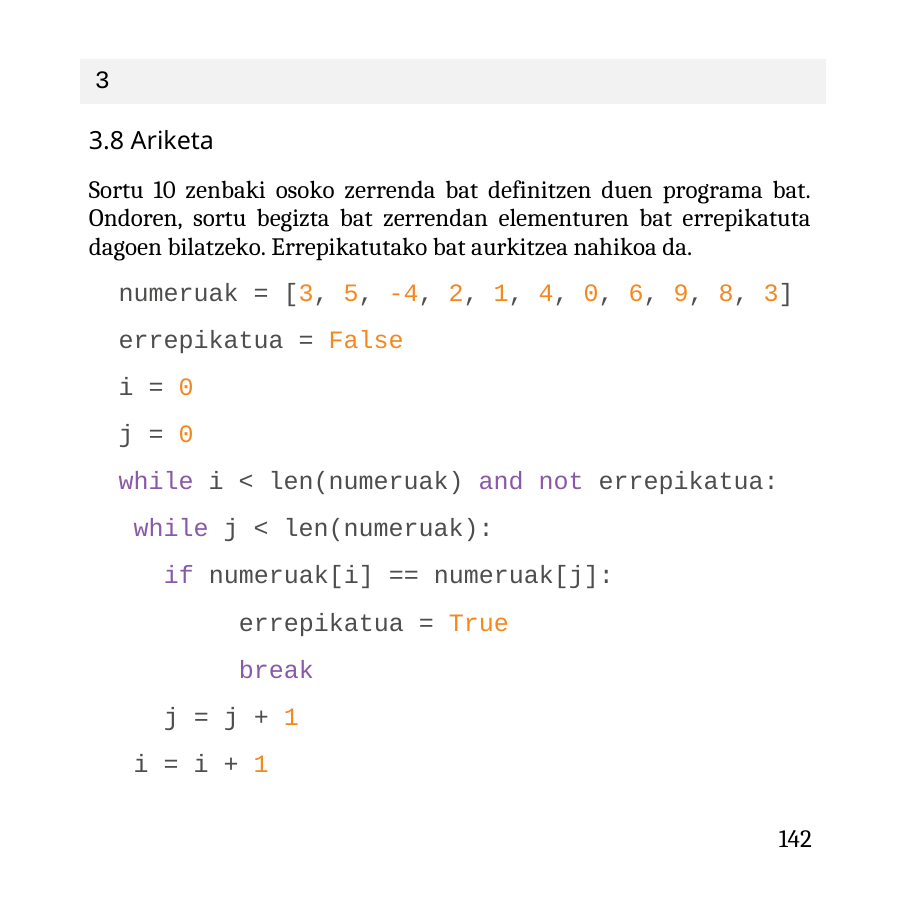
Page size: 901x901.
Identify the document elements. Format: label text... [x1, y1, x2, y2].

text j = 0 [118, 422, 811, 450]
text i = i + 1 [118, 751, 811, 780]
text break [118, 657, 811, 686]
text errepikatua = True [118, 610, 811, 638]
text Sortu 10 zenbaki osoko zerrenda bat definitzen duen programa bat. Ondoren, sortu begizta bat zerrendan elementuren bat errepikatuta dagoen bilatzeko. Errepikatutako bat aurkitzea nahikoa da. [89, 176, 811, 262]
text i = 0 [118, 375, 811, 403]
text while i < len(numeruak) and not errepikatua: [118, 469, 811, 497]
text numeruak = [3, 5, -4, 2, 1, 4, 0, 6, 9, 8, 3] [118, 281, 811, 309]
text if numeruak[i] == numeruak[j]: [118, 563, 811, 591]
text while j < len(numeruak): [118, 516, 811, 544]
text j = j + 1 [118, 704, 811, 733]
text 3 [86, 65, 820, 98]
text 3.8 Ariketa [89, 123, 811, 157]
text errepikatua = False [118, 328, 811, 356]
